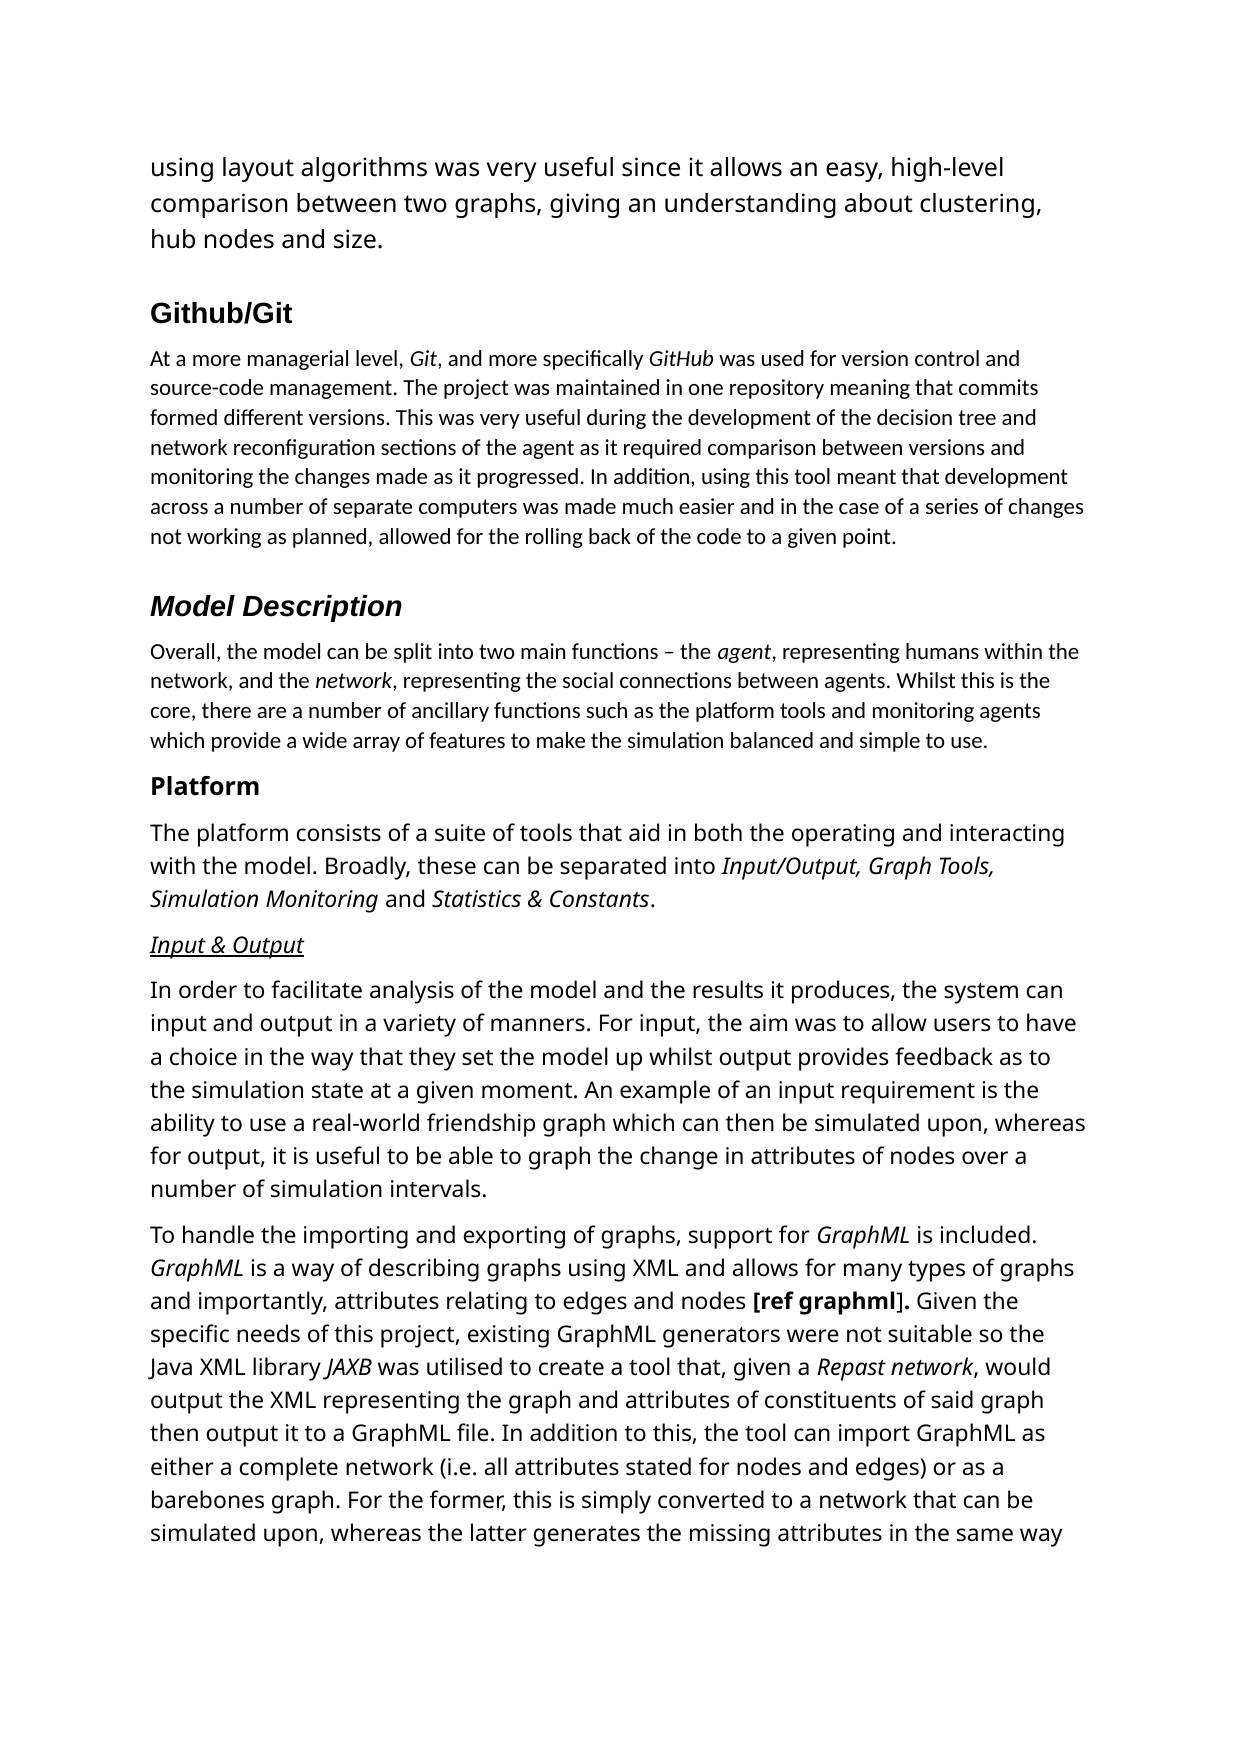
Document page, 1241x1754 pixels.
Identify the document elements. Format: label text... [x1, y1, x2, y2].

text using layout algorithms was very useful since it allows an easy, high-level comparison between two graphs, giving an understanding about clustering, hub nodes and size. [150, 150, 1090, 256]
text To handle the importing and exporting of graphs, support for GraphML is included. GraphML is a way of describing graphs using XML and allows for many types of graphs and importantly, attributes relating to edges and nodes [ref graphml]. Given the specific needs of this project, existing GraphML generators were not suitable so the Java XML library JAXB was utilised to create a tool that, given a Repast network, would output the XML representing the graph and attributes of constituents of said graph then output it to a GraphML file. In addition to this, the tool can import GraphML as either a complete network (i.e. all attributes stated for nodes and edges) or as a barebones graph. For the former, this is simply converted to a network that can be simulated upon, whereas the latter generates the missing attributes in the same way [150, 1219, 1090, 1548]
text Input & Output [150, 929, 1090, 960]
subtitle Model Description [150, 589, 1090, 622]
text In order to facilitate analysis of the model and the results it produces, the system can input and output in a variety of manners. For input, the aim was to allow users to have a choice in the way that they set the model up whilst output provides feedback as to the simulation state at a given moment. An example of an input requirement is the ability to use a real-world friendship graph which can then be simulated upon, whereas for output, it is useful to be able to graph the change in attributes of nodes over a number of simulation intervals. [150, 974, 1090, 1204]
text Platform [150, 768, 1090, 802]
text The platform consists of a suite of tools that aid in both the operating and interacting with the model. Broadly, these can be separated into Input/Output, Graph Tools, Simulation Monitoring and Statistics & Constants. [150, 817, 1090, 914]
text At a more managerial level, Git, and more specifically GitHub was used for version control and source-code management. The project was maintained in one repository meaning that commits formed different versions. This was very useful during the development of the decision tree and network reconfiguration sections of the agent as it required comparison between versions and monitoring the changes made as it progressed. In addition, using this tool meant that development across a number of separate computers was made much easier and in the case of a series of changes not working as planned, allowed for the rolling back of the code to a given point. [150, 344, 1090, 550]
subtitle Github/Git [150, 296, 1090, 329]
text Overall, the model can be split into two main functions – the agent, representing humans within the network, and the network, representing the social connections between agents. Whilst this is the core, there are a number of ancillary functions such as the platform tools and monitoring agents which provide a wide array of features to make the simulation balanced and simple to use. [150, 637, 1090, 754]
